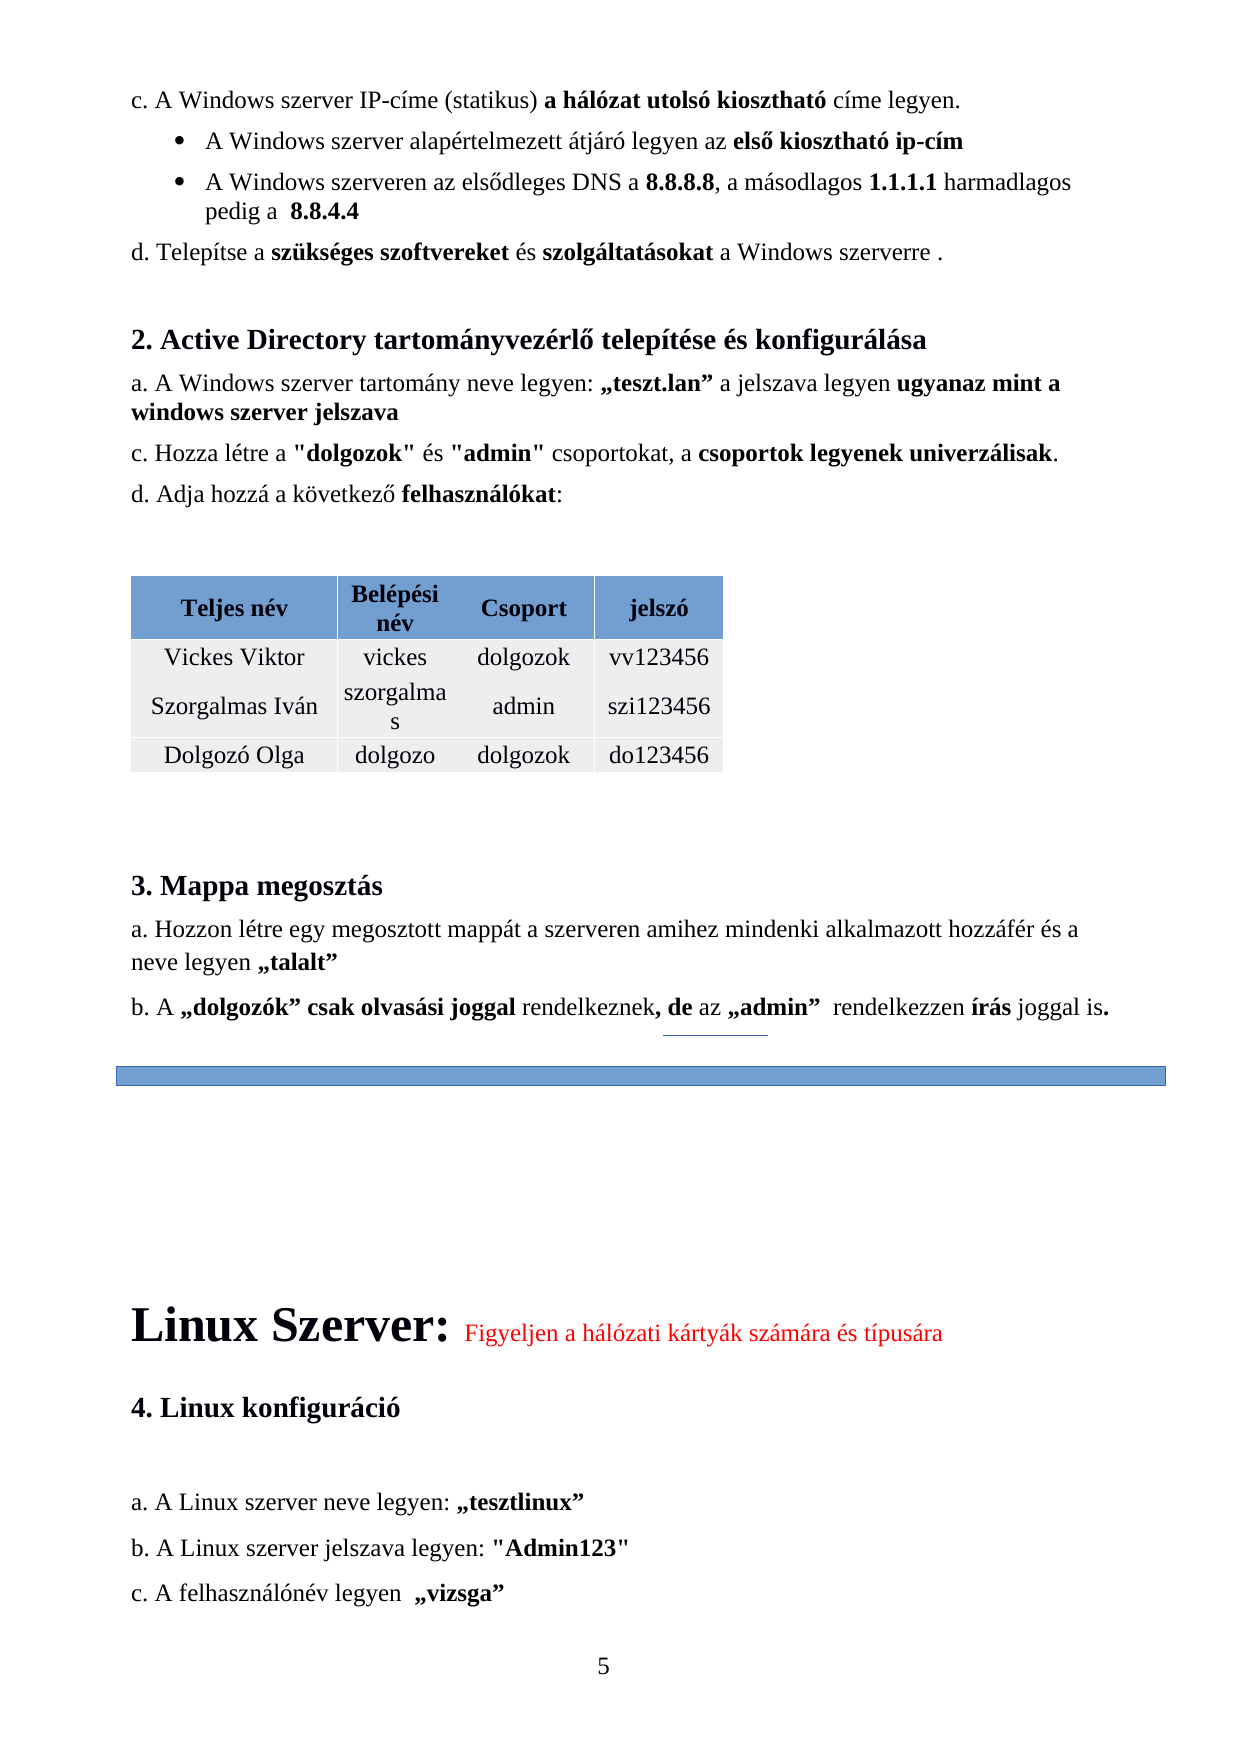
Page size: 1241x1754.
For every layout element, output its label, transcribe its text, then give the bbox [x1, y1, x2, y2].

table_header Belépési név [338, 576, 453, 639]
list A Windows szerver alapértelmezett átjáró legyen az első kiosztható ip-cím [175, 126, 1122, 155]
subtitle Linux Szerver: Figyeljen a hálózati kártyák számára és típusára [131, 1295, 1122, 1353]
table_cell vv123456 [595, 640, 723, 674]
table_cell admin [453, 674, 594, 737]
list A Windows szerveren az elsődleges DNS a 8.8.8.8, a másodlagos 1.1.1.1 harmadlagos pedig a 8.8.4.4 [175, 167, 1122, 225]
table_cell dolgozok [453, 640, 594, 674]
table_cell Vickes Viktor [131, 640, 337, 674]
subtitle 2. Active Directory tartományvezérlő telepítése és konfigurálása [131, 322, 1122, 356]
text a. A Linux szerver neve legyen: „tesztlinux” [131, 1487, 1122, 1516]
table_cell Dolgozó Olga [131, 738, 337, 772]
text b. A Linux szerver jelszava legyen: "Admin123" [131, 1533, 1122, 1561]
table_header jelszó [595, 576, 723, 639]
subtitle 4. Linux konfiguráció [131, 1391, 1122, 1424]
text d. Telepítse a szükséges szoftvereket és szolgáltatásokat a Windows szerverre . [131, 237, 1122, 266]
text c. A felhasználónév legyen „vizsga” [131, 1578, 1122, 1607]
subtitle 3. Mappa megosztás [131, 868, 1122, 901]
text a. Hozzon létre egy megosztott mappát a szerveren amihez mindenki alkalmazott hozzáfér és a neve legyen „talalt” [131, 914, 1122, 976]
text c. A Windows szerver IP-címe (statikus) a hálózat utolsó kiosztható címe legyen. [131, 85, 1122, 114]
text a. A Windows szerver tartomány neve legyen: „teszt.lan” a jelszava legyen ugyanaz mint a windows szerver jelszava [131, 368, 1122, 426]
table_cell dolgozo [338, 738, 453, 772]
text d. Adja hozzá a következő felhasználókat: [131, 479, 1122, 508]
table_cell szi123456 [595, 674, 723, 737]
table_cell do123456 [595, 738, 723, 772]
table_cell vickes [338, 640, 453, 674]
table_cell szorgalmas [338, 674, 453, 737]
text c. Hozza létre a "dolgozok" és "admin" csoportokat, a csoportok legyenek univerzálisak. [131, 438, 1122, 467]
text b. A „dolgozók” csak olvasási joggal rendelkeznek, de az „admin” rendelkezzen írás joggal is. [131, 992, 1122, 1021]
table_header Csoport [453, 576, 594, 639]
table_header Teljes név [131, 576, 337, 639]
table_cell dolgozok [453, 738, 594, 772]
table_cell Szorgalmas Iván [131, 674, 337, 737]
